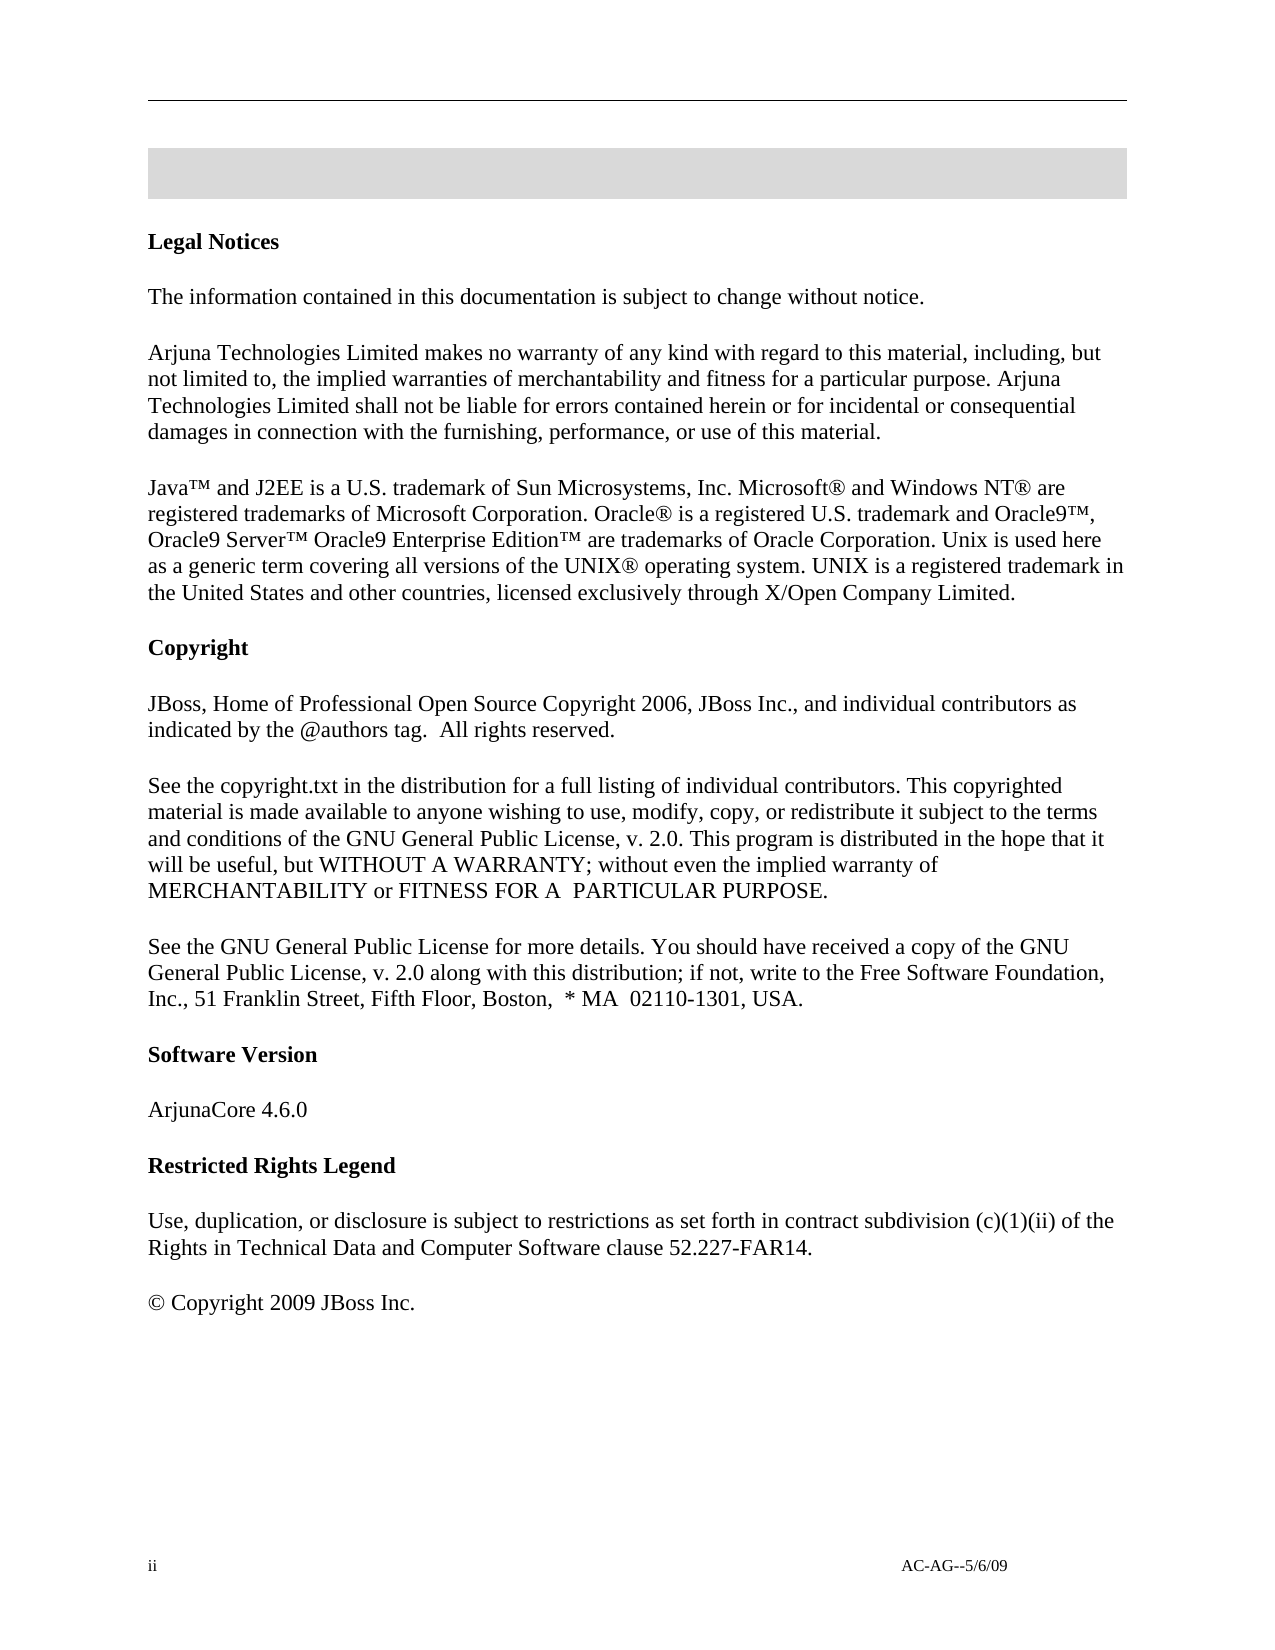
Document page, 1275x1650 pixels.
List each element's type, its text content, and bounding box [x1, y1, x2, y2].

text ArjunaCore 4.4.0 [148, 1097, 1127, 1123]
text Copyright [148, 634, 1127, 661]
text Use, duplication, or disclosure is subject to restrictions as set forth in contract subdivision (c)(1)(ii) of the Rights in Technical Data and Computer Software clause 52.227-FAR14. [148, 1208, 1127, 1260]
text © Copyright 2009 JBoss Inc. [148, 1289, 1127, 1316]
text Arjuna Technologies Limited makes no warranty of any kind with regard to this material, including, but not limited to, the implied warranties of merchantability and fitness for a particular purpose. Arjuna Technologies Limited shall not be liable for errors contained herein or for incidental or consequential damages in connection with the furnishing, performance, or use of this material. [148, 339, 1127, 444]
text Legal Notices [148, 228, 1127, 254]
text See the copyright.txt in the distribution for a full listing of individual contributors. This copyrighted material is made available to anyone wishing to use, modify, copy, or redistribute it subject to the terms and conditions of the GNU General Public License, v. 2.0. This program is distributed in the hope that it will be useful, but WITHOUT A WARRANTY; without even the implied warranty of MERCHANTABILITY or FITNESS FOR A PARTICULAR PURPOSE. [148, 772, 1127, 904]
text See the GNU General Public License for more details. You should have received a copy of the GNU General Public License, v. 2.0 along with this distribution; if not, write to the Free Software Foundation, Inc., 51 Franklin Street, Fifth Floor, Boston, * MA 02110-1301, USA. [148, 933, 1127, 1012]
text JBoss, Home of Professional Open Source Copyright 2006, JBoss Inc., and individual contributors as indicated by the @authors tag. All rights reserved. [148, 690, 1127, 743]
text The information contained in this documentation is subject to change without notice. [148, 283, 1127, 310]
text Restricted Rights Legend [148, 1152, 1127, 1178]
text Java™ and J2EE is a U.S. trademark of Sun Microsystems, Inc. Microsoft® and Windows NT® are registered trademarks of Microsoft Corporation. Oracle® is a registered U.S. trademark and Oracle9™, Oracle9 Server™ Oracle9 Enterprise Edition™ are trademarks of Oracle Corporation. Unix is used here as a generic term covering all versions of the UNIX® operating system. UNIX is a registered trademark in the United States and other countries, licensed exclusively through X/Open Company Limited. [148, 473, 1127, 605]
text Software Version [148, 1041, 1127, 1067]
